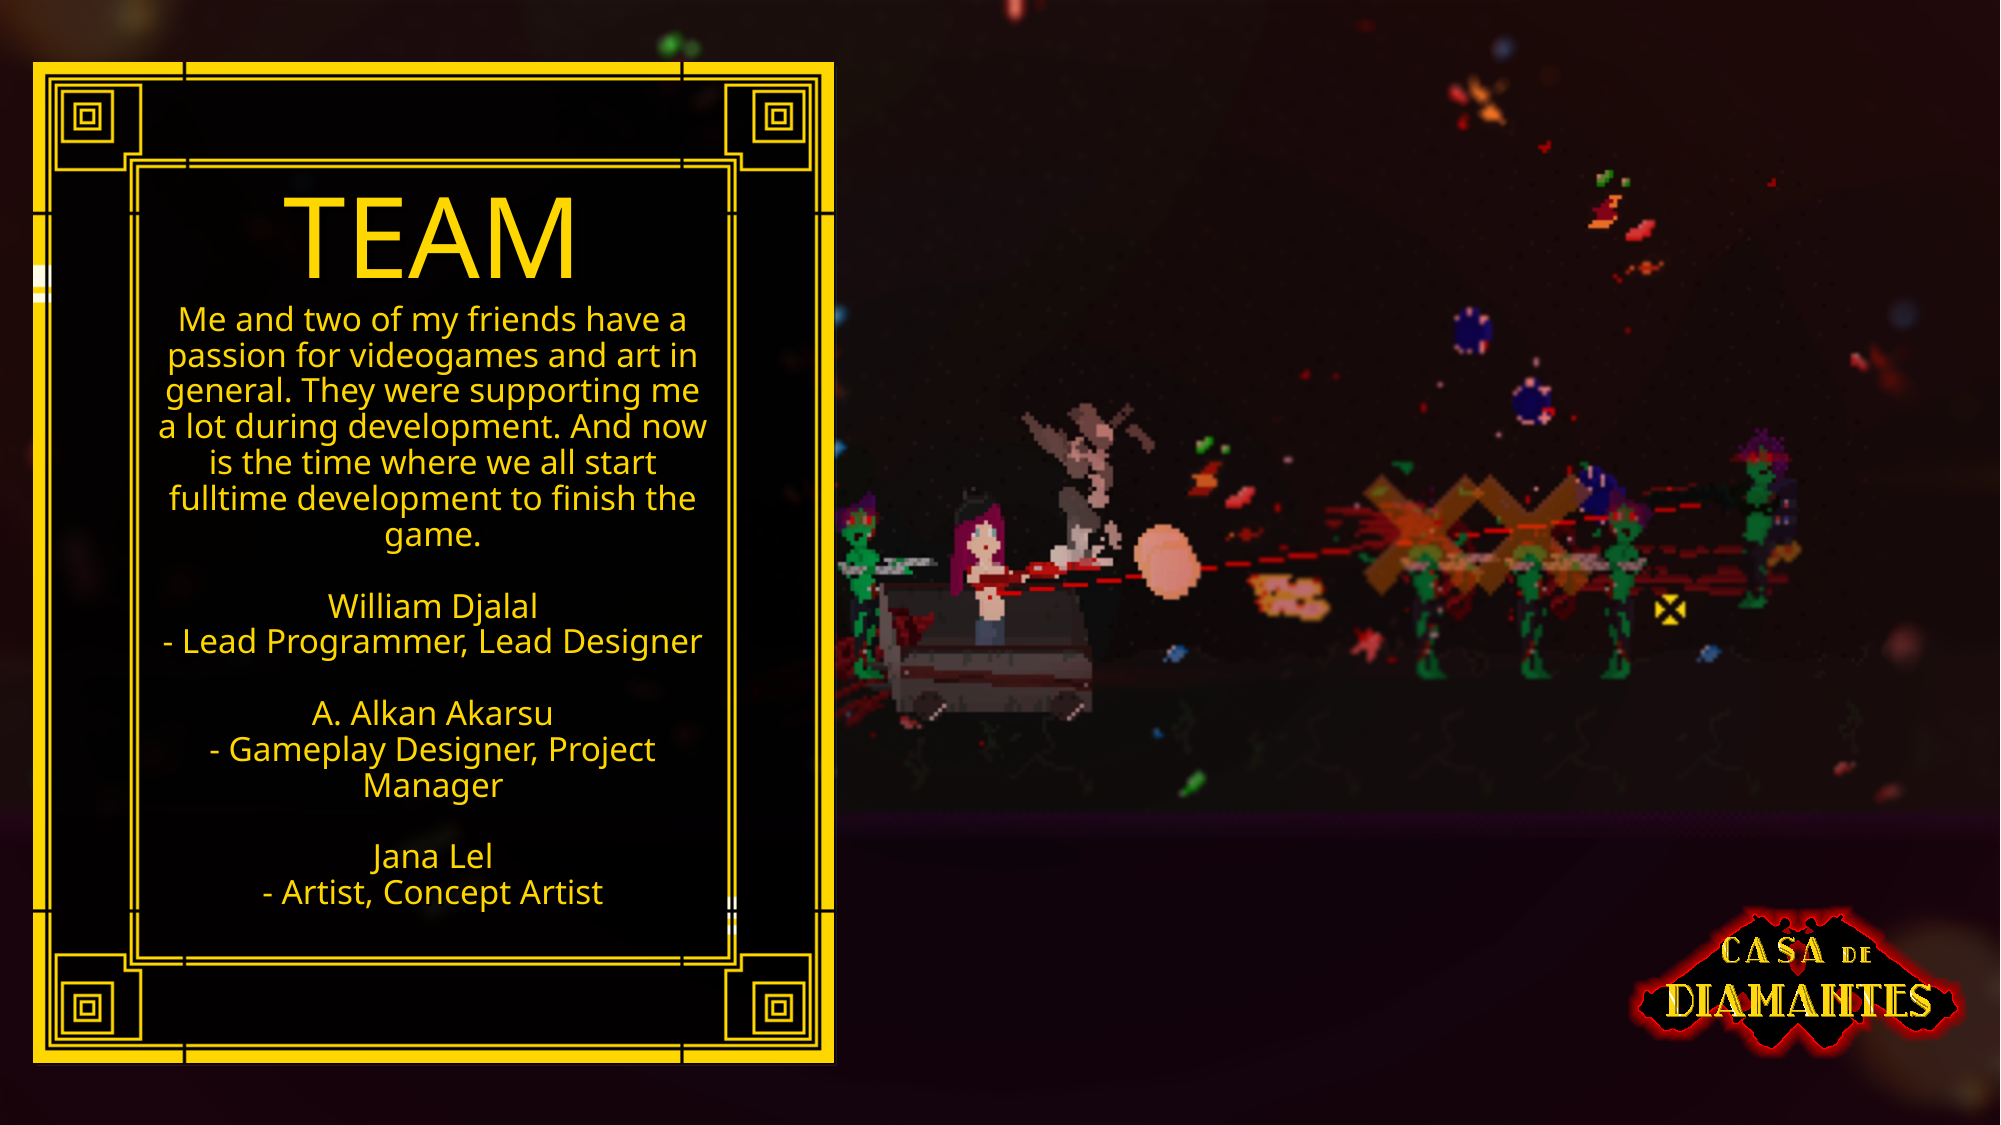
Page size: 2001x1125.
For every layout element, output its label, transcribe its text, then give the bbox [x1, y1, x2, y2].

picture [0, 0, 2000, 1125]
title TEAM Me and two of my friends have a passion for videogames and art in general. They were supporting me a lot during development. And now is the time where we all start fulltime development to finish the game. William Djalal - Lead Programmer, Lead Designer A. Alkan Akarsu - Gameplay Designer, Project Manager Jana Lel - Artist, Concept Artist [142, 173, 724, 952]
